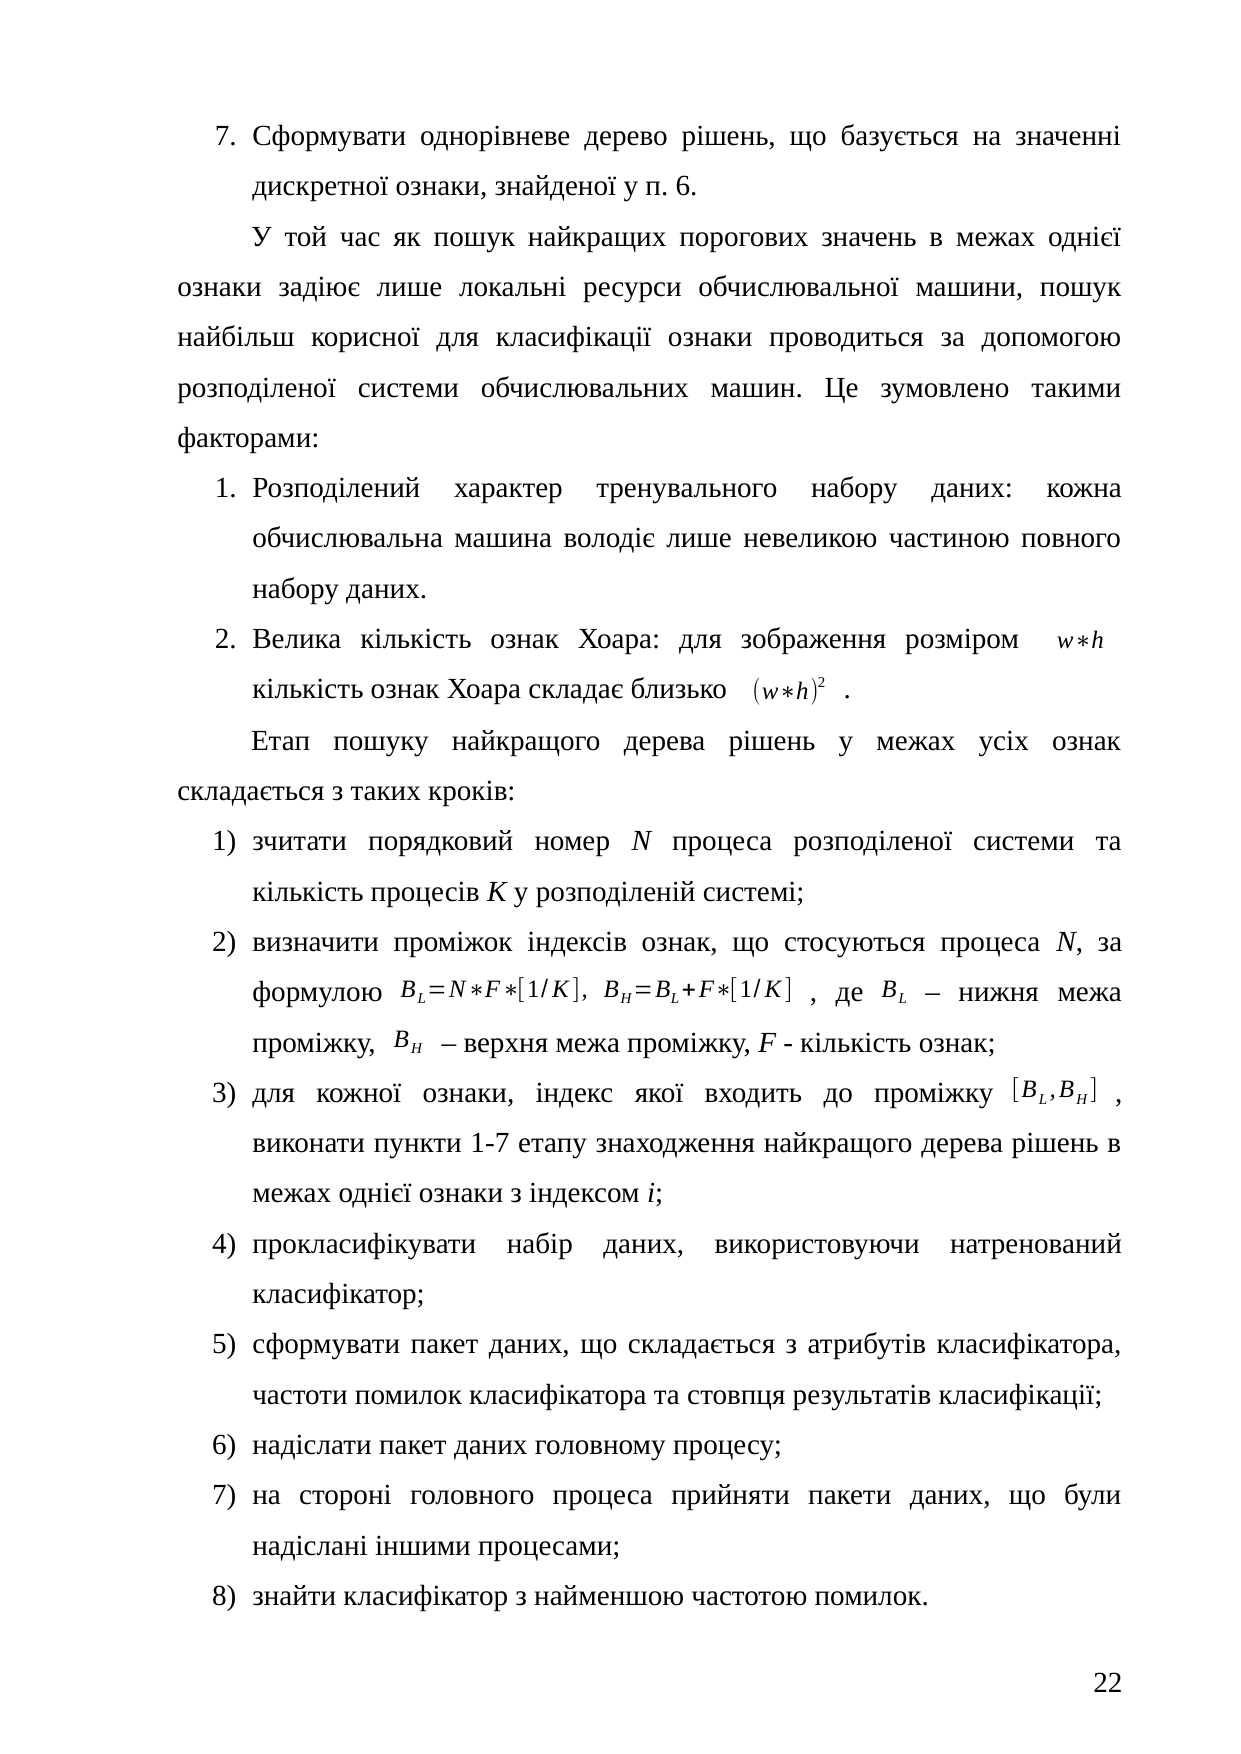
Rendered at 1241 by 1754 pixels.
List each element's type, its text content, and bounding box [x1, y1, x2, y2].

list Сформувати однорівневе дерево рішень, що базується на значенні дискретної ознаки, знайденої у п. 6. [214, 118, 1122, 202]
list на стороні головного процеса прийняти пакети даних, що були надіслані іншими процесами; [236, 1477, 1122, 1561]
list зчитати порядковий номер N процеса розподіленої системи та кількість процесів K у розподіленій системі; [236, 823, 1122, 907]
text У той час як пошук найкращих порогових значень в межах однієї ознаки задіює лише локальні ресурси обчислювальної машини, пошук найбільш корисної для класифікації ознаки проводиться за допомогою розподіленої системи обчислювальних машин. Це зумовлено такими факторами: [177, 219, 1122, 453]
text Етап пошуку найкращого дерева рішень у межах усіх ознак складається з таких кроків: [177, 723, 1122, 807]
list надіслати пакет даних головному процесу; [236, 1427, 1122, 1461]
list Велика кількість ознак Хоара: для зображення розміром кількість ознак Хоара складає близько . [214, 621, 1122, 706]
list прокласифікувати набір даних, використовуючи натренований класифікатор; [236, 1226, 1122, 1310]
list для кожної ознаки, індекс якої входить до проміжку, виконати пункти 1-7 етапу знаходження найкращого дерева рішень в межах однієї ознаки з індексом і; [236, 1075, 1122, 1209]
list визначити проміжок індексів ознак, що стосуються процеса N, за формулою, де– нижня межа проміжку,– верхня межа проміжку, F - кількість ознак; [236, 924, 1122, 1058]
list знайти класифікатор з найменшою частотою помилок. [236, 1578, 1122, 1612]
list Розподілений характер тренувального набору даних: кожна обчислювальна машина володіє лише невеликою частиною повного набору даних. [214, 470, 1122, 604]
list сформувати пакет даних, що складається з атрибутів класифікатора, частоти помилок класифікатора та стовпця результатів класифікації; [236, 1327, 1122, 1410]
